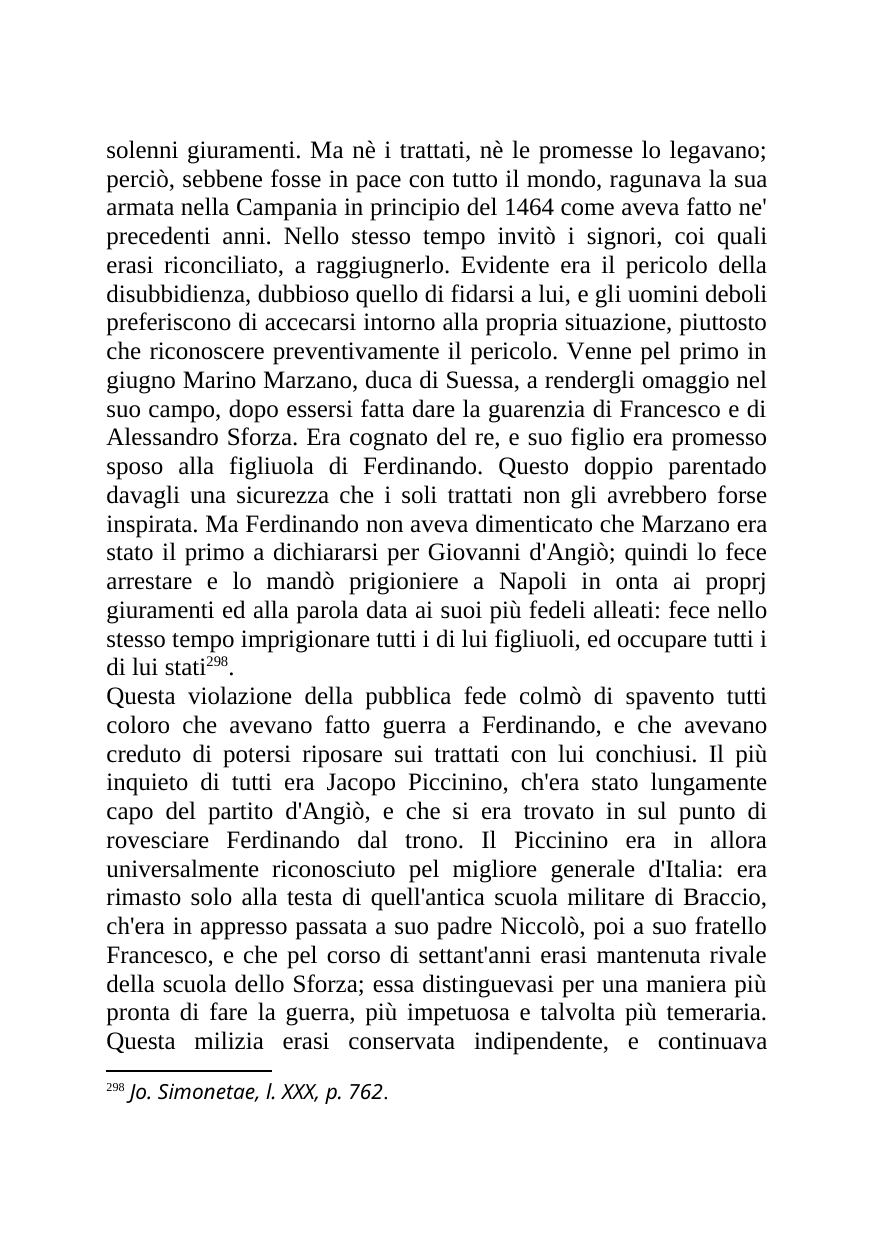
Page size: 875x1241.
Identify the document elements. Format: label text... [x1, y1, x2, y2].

text Jo. Simonetae, l. XXX, p. 762. [106, 1077, 768, 1105]
text Questa violazione della pubblica fede colmò di spavento tutti coloro che avevano fatto guerra a Ferdinando, e che avevano creduto di potersi riposare sui trattati con lui conchiusi. Il più inquieto di tutti era Jacopo Piccinino, ch'era stato lungamente capo del partito d'Angiò, e che si era trovato in sul punto di rovesciare Ferdinando dal trono. Il Piccinino era in allora universalmente riconosciuto pel migliore generale d'Italia: era rimasto solo alla testa di quell'antica scuola militare di Braccio, ch'era in appresso passata a suo padre Niccolò, poi a suo fratello Francesco, e che pel corso di settant'anni erasi mantenuta rivale della scuola dello Sforza; essa distinguevasi per una maniera più pronta di fare la guerra, più impetuosa e talvolta più temeraria. Questa milizia erasi conservata indipendente, e continuava [106, 681, 768, 1055]
text solenni giuramenti. Ma nè i trattati, nè le promesse lo legavano; perciò, sebbene fosse in pace con tutto il mondo, ragunava la sua armata nella Campania in principio del 1464 come aveva fatto ne' precedenti anni. Nello stesso tempo invitò i signori, coi quali erasi riconciliato, a raggiugnerlo. Evidente era il pericolo della disubbidienza, dubbioso quello di fidarsi a lui, e gli uomini deboli preferiscono di accecarsi intorno alla propria situazione, piuttosto che riconoscere preventivamente il pericolo. Venne pel primo in giugno Marino Marzano, duca di Suessa, a rendergli omaggio nel suo campo, dopo essersi fatta dare la guarenzia di Francesco e di Alessandro Sforza. Era cognato del re, e suo figlio era promesso sposo alla figliuola di Ferdinando. Questo doppio parentado davagli una sicurezza che i soli trattati non gli avrebbero forse inspirata. Ma Ferdinando non aveva dimenticato che Marzano era stato il primo a dichiararsi per Giovanni d'Angiò; quindi lo fece arrestare e lo mandò prigioniere a Napoli in onta ai proprj giuramenti ed alla parola data ai suoi più fedeli alleati: fece nello stesso tempo imprigionare tutti i di lui figliuoli, ed occupare tutti i di lui stati. [106, 135, 768, 681]
